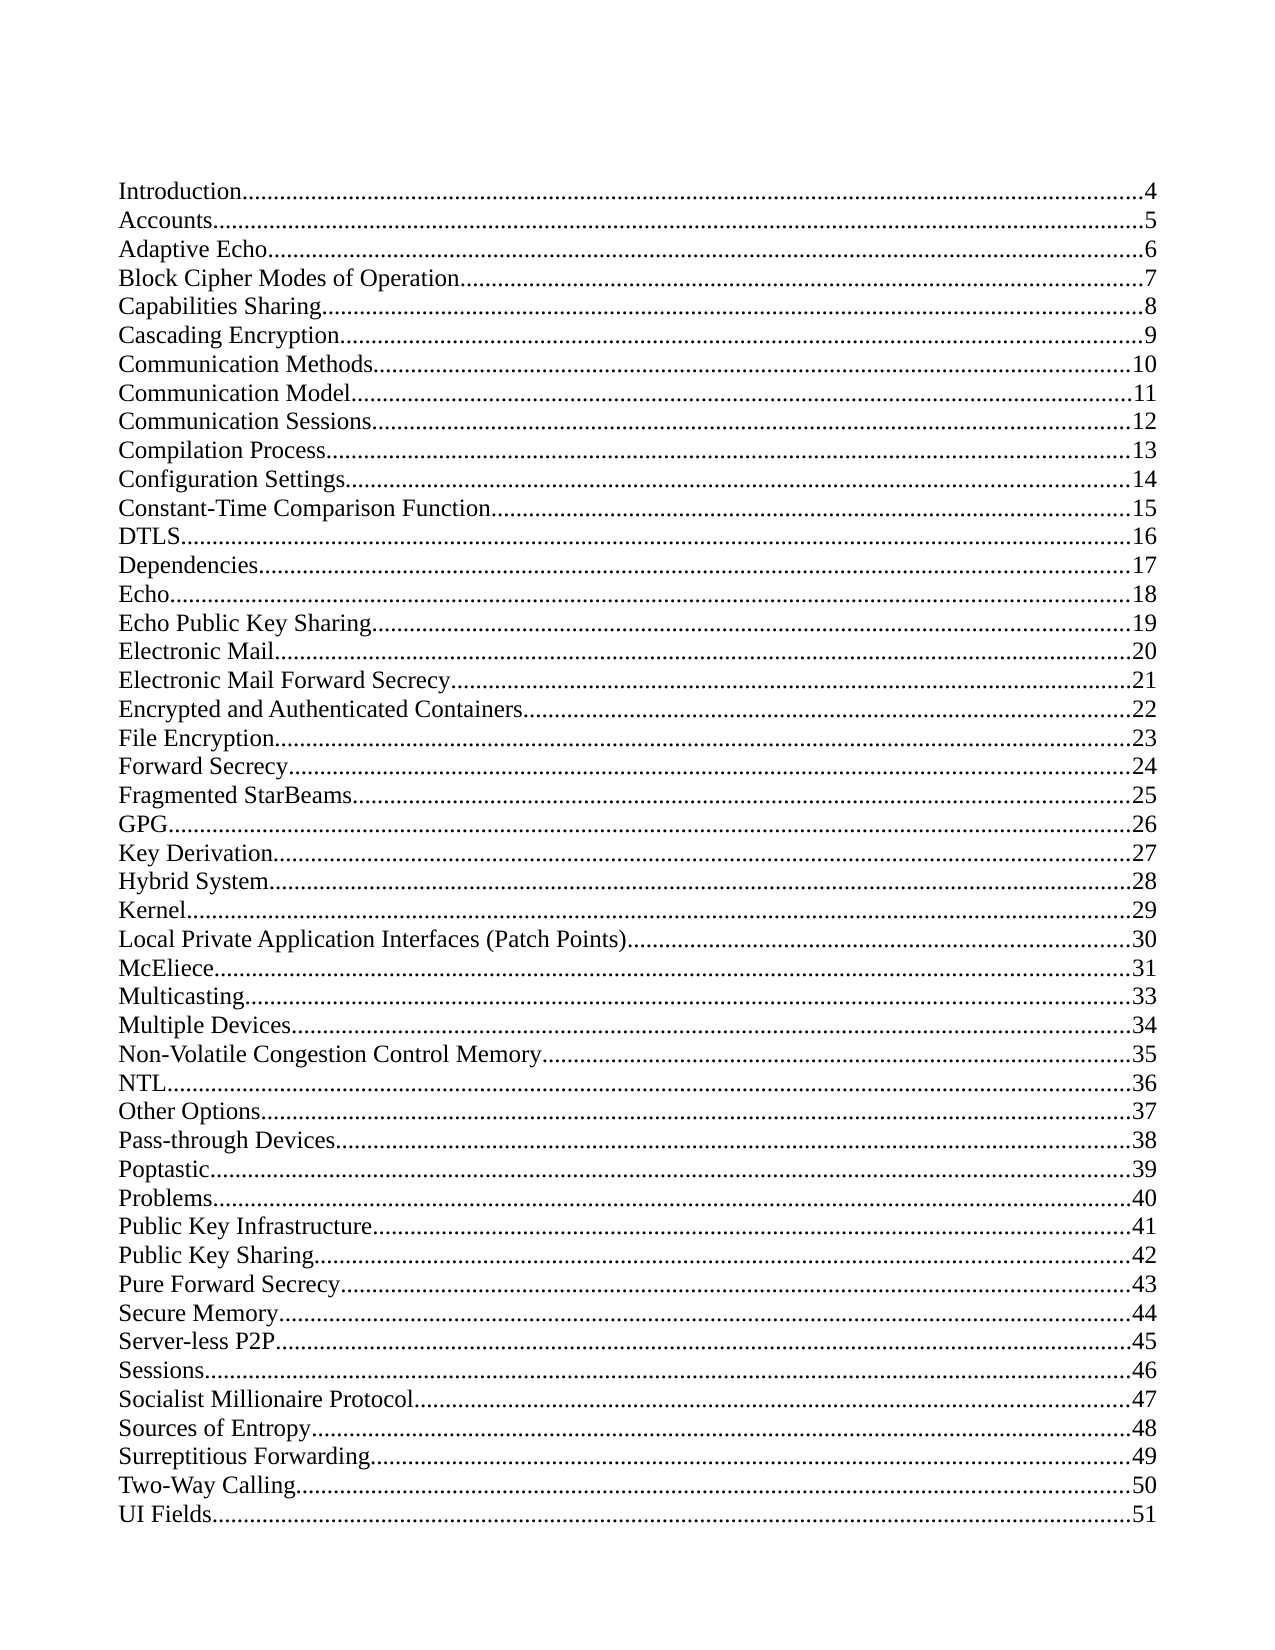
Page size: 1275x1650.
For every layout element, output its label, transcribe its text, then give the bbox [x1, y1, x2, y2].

text NTL 36 [118, 1068, 1157, 1096]
text Forward Secrecy 24 [118, 751, 1157, 780]
text Block Cipher Modes of Operation 7 [118, 263, 1157, 291]
text Adaptive Echo 6 [118, 234, 1157, 263]
text Dependencies 17 [118, 550, 1157, 579]
text Electronic Mail Forward Secrecy 21 [118, 665, 1157, 694]
text Public Key Infrastructure 41 [118, 1211, 1157, 1240]
text Capabilities Sharing 8 [118, 291, 1157, 320]
text Accounts 5 [118, 205, 1157, 234]
text Key Derivation 27 [118, 838, 1157, 866]
text Echo Public Key Sharing 19 [118, 608, 1157, 636]
text Cascading Encryption 9 [118, 320, 1157, 349]
text Public Key Sharing 42 [118, 1240, 1157, 1269]
text Compilation Process 13 [118, 435, 1157, 464]
text Surreptitious Forwarding 49 [118, 1441, 1157, 1470]
text Constant-Time Comparison Function 15 [118, 493, 1157, 521]
text Hybrid System 28 [118, 866, 1157, 895]
text Two-Way Calling 50 [118, 1470, 1157, 1499]
text Configuration Settings 14 [118, 464, 1157, 493]
text Introduction 4 [118, 176, 1157, 205]
text Multiple Devices 34 [118, 1010, 1157, 1039]
text Echo 18 [118, 579, 1157, 608]
text Sessions 46 [118, 1355, 1157, 1384]
text Local Private Application Interfaces (Patch Points) 30 [118, 924, 1157, 953]
text Sources of Entropy 48 [118, 1413, 1157, 1441]
text Pass-through Devices 38 [118, 1125, 1157, 1154]
text McEliece 31 [118, 953, 1157, 981]
text Communication Methods 10 [118, 349, 1157, 378]
text Other Options 37 [118, 1096, 1157, 1125]
text Fragmented StarBeams 25 [118, 780, 1157, 809]
text Secure Memory 44 [118, 1298, 1157, 1326]
text Encrypted and Authenticated Containers 22 [118, 694, 1157, 723]
text Multicasting 33 [118, 981, 1157, 1010]
text Kernel 29 [118, 895, 1157, 924]
text Communication Model 11 [118, 378, 1157, 406]
text Communication Sessions 12 [118, 406, 1157, 435]
text UI Fields 51 [118, 1499, 1157, 1528]
text Pure Forward Secrecy 43 [118, 1269, 1157, 1298]
text Problems 40 [118, 1183, 1157, 1211]
text Electronic Mail 20 [118, 636, 1157, 665]
text GPG 26 [118, 809, 1157, 838]
text Poptastic 39 [118, 1154, 1157, 1183]
text File Encryption 23 [118, 723, 1157, 751]
text DTLS 16 [118, 521, 1157, 550]
text Socialist Millionaire Protocol 47 [118, 1384, 1157, 1413]
text Non-Volatile Congestion Control Memory 35 [118, 1039, 1157, 1068]
text Server-less P2P 45 [118, 1326, 1157, 1355]
